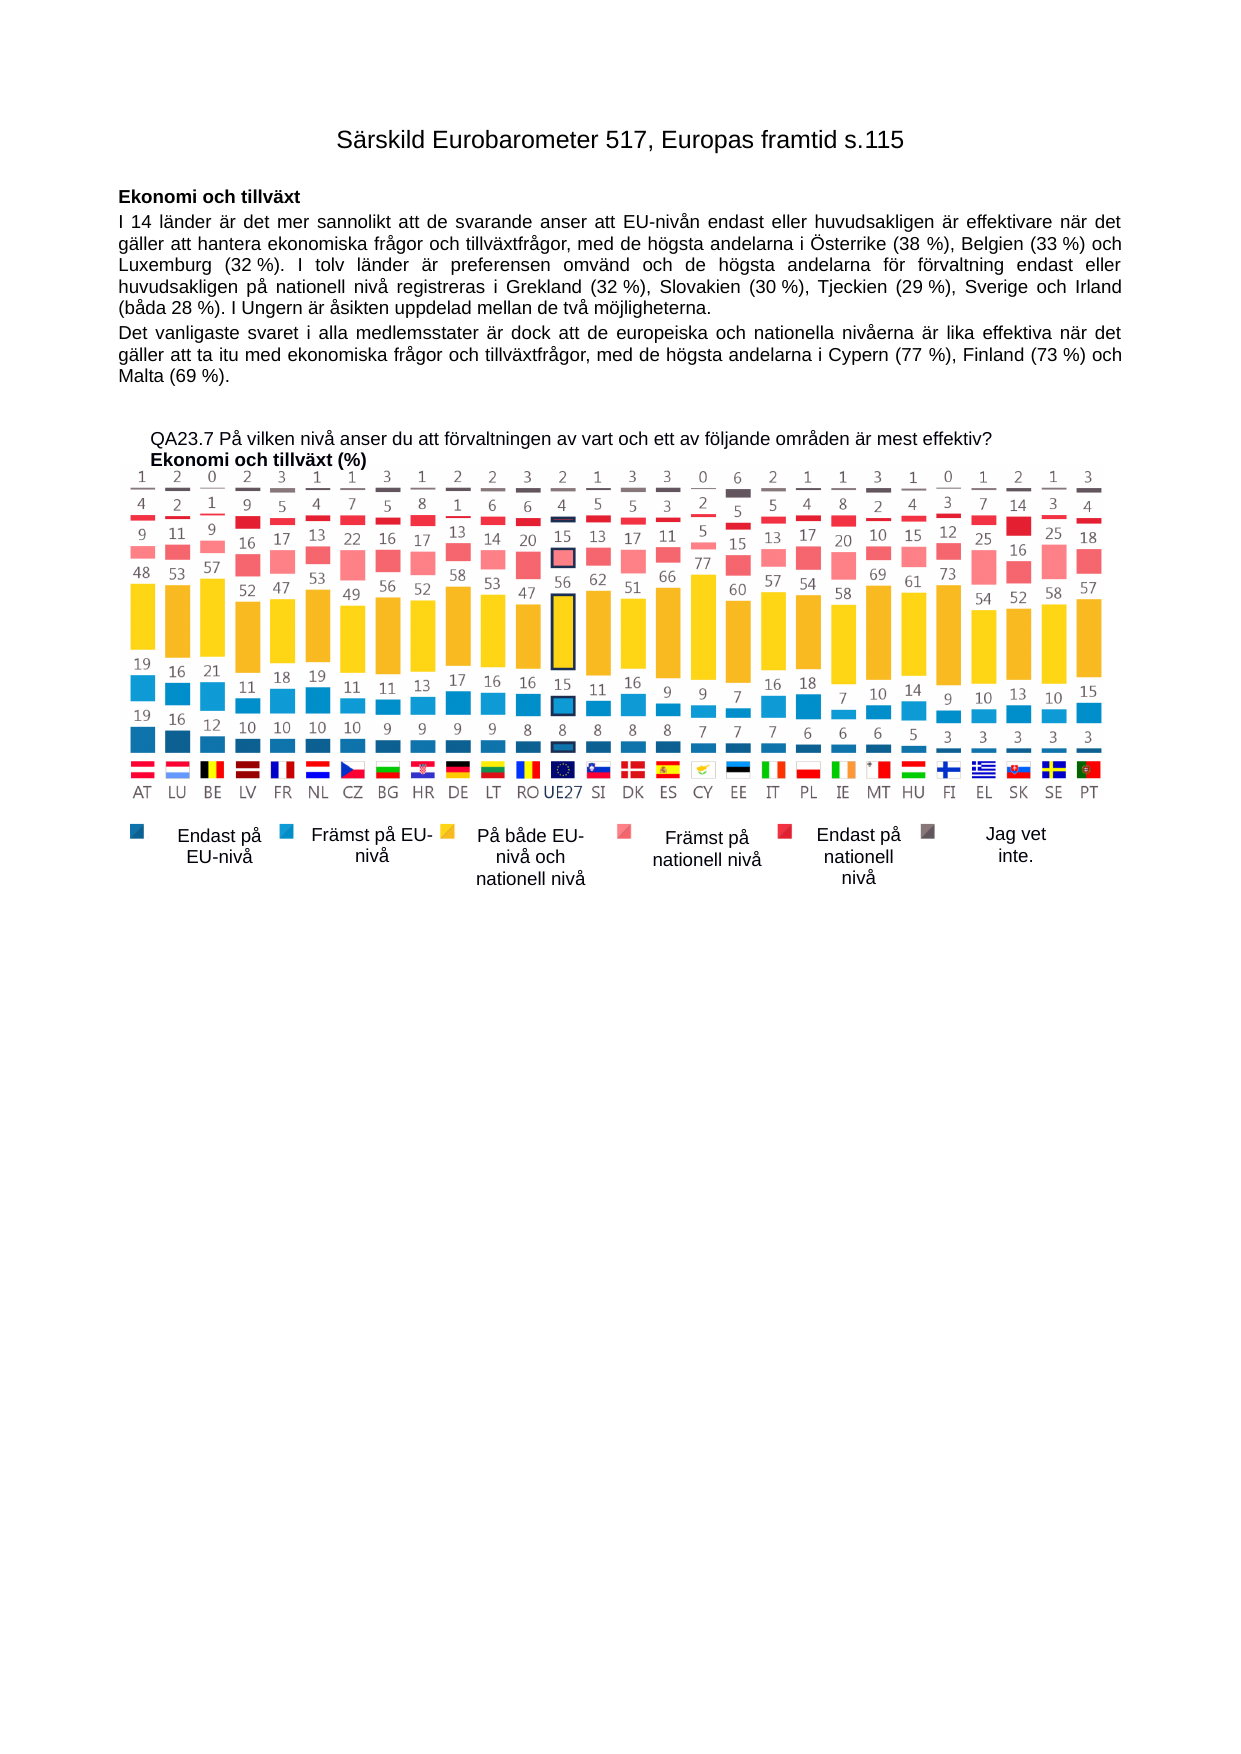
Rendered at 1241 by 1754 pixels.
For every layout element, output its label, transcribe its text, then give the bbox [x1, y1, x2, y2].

picture [118, 464, 1106, 799]
picture [122, 808, 936, 860]
text Ekonomi och tillväxt [118, 186, 1122, 208]
text Det vanligaste svaret i alla medlemsstater är dock att de europeiska och nationella nivåerna är lika effektiva när det gäller att ta itu med ekonomiska frågor och tillväxtfrågor, med de högsta andelarna i Cypern (77 %), Finland (73 %) och Malta (69 %). [118, 322, 1122, 387]
text I 14 länder är det mer sannolikt att de svarande anser att EU-nivån endast eller huvudsakligen är effektivare när det gäller att hantera ekonomiska frågor och tillväxtfrågor, med de högsta andelarna i Österrike (38 %), Belgien (33 %) och Luxemburg (32 %). I tolv länder är preferensen omvänd och de högsta andelarna för förvaltning endast eller huvudsakligen på nationell nivå registreras i Grekland (32 %), Slovakien (30 %), Tjeckien (29 %), Sverige och Irland (båda 28 %). I Ungern är åsikten uppdelad mellan de två möjligheterna. [118, 211, 1122, 319]
